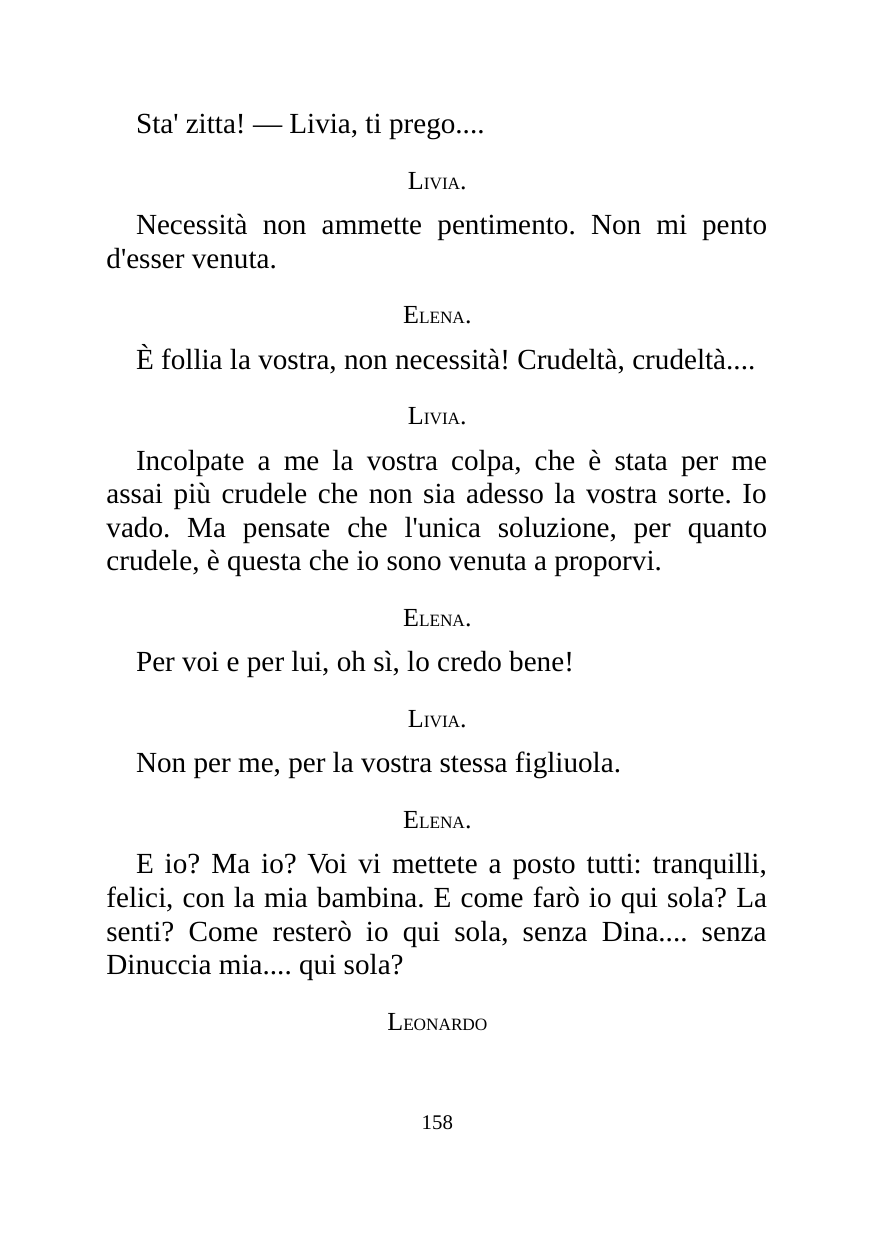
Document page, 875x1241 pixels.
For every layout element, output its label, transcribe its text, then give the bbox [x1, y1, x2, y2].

text Elena. [106, 804, 768, 834]
text È follia la vostra, non necessità! Crudeltà, crudeltà.... [106, 342, 768, 375]
text Per voi e per lui, oh sì, lo credo bene! [106, 644, 768, 678]
text Incolpate a me la vostra colpa, che è stata per me assai più crudele che non sia adesso la vostra sorte. Io vado. Ma pensate che l'unica soluzione, per quanto crudele, è questa che io sono venuta a proporvi. [106, 443, 768, 577]
text Sta' zitta! — Livia, ti prego.... [106, 106, 768, 140]
text Livia. [106, 165, 768, 195]
text E io? Ma io? Voi vi mettete a posto tutti: tranquilli, felici, con la mia bambina. E come farò io qui sola? La senti? Come resterò io qui sola, senza Dina.... senza Dinuccia mia.... qui sola? [106, 847, 768, 981]
text Leonardo [106, 1006, 768, 1036]
text Elena. [106, 299, 768, 329]
text Livia. [106, 703, 768, 733]
text Livia. [106, 400, 768, 430]
text Necessità non ammette pentimento. Non mi pento d'esser venuta. [106, 207, 768, 274]
text Non per me, per la vostra stessa figliuola. [106, 746, 768, 779]
text Elena. [106, 602, 768, 632]
